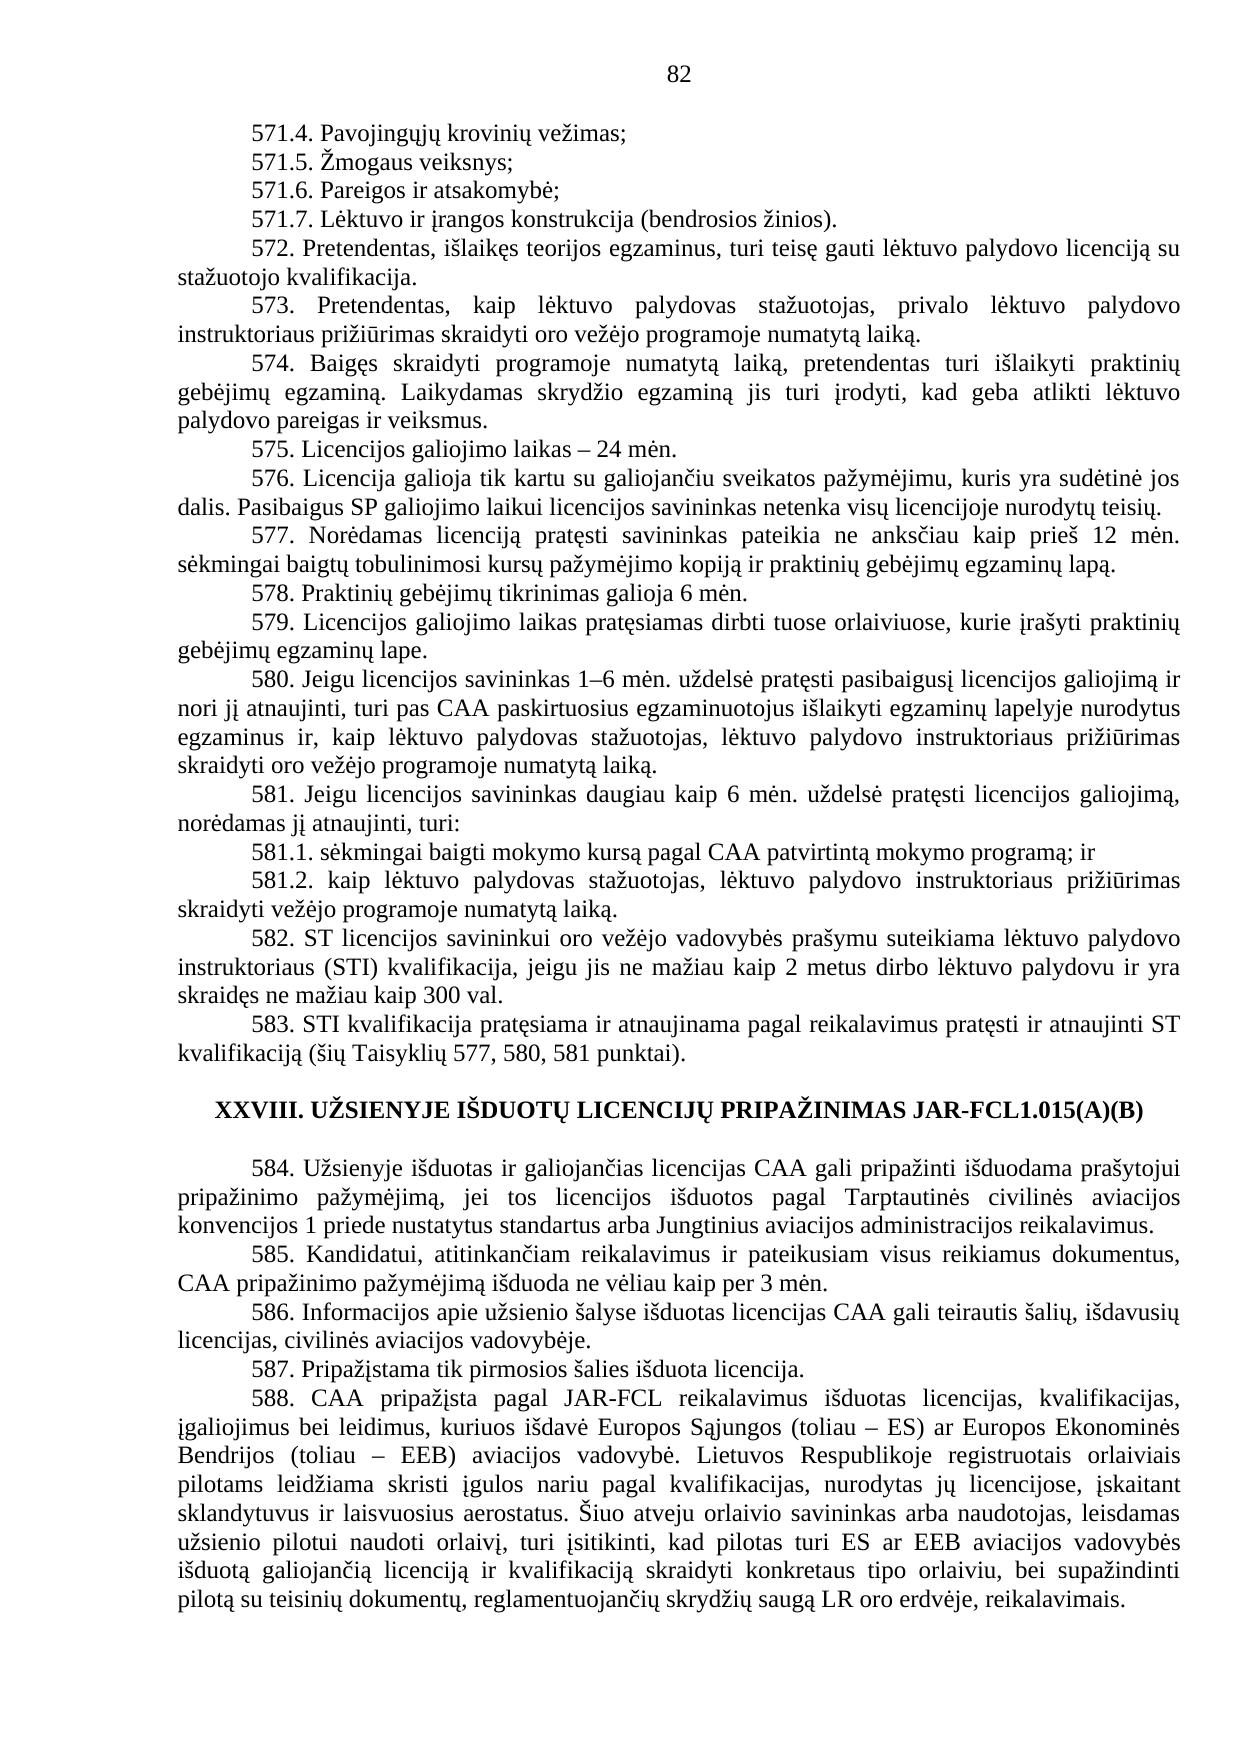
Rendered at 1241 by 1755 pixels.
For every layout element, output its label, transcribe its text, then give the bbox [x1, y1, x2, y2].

text 571.4. Pavojingųjų krovinių vežimas; [177, 118, 1181, 147]
text 571.7. Lėktuvo ir įrangos konstrukcija (bendrosios žinios). [177, 204, 1181, 233]
text XXVIII. UŽSIENYJE IŠDUOTŲ LICENCIJŲ PRIPAŽINIMAS JAR-FCL1.015(A)(B) [177, 1096, 1181, 1124]
text 578. Praktinių gebėjimų tikrinimas galioja 6 mėn. [177, 578, 1181, 607]
text 571.6. Pareigos ir atsakomybė; [177, 176, 1181, 204]
text 581.2. kaip lėktuvo palydovas stažuotojas, lėktuvo palydovo instruktoriaus prižiūrimas skraidyti vežėjo programoje numatytą laiką. [177, 866, 1181, 923]
text 587. Pripažįstama tik pirmosios šalies išduota licencija. [177, 1354, 1181, 1383]
text 581.1. sėkmingai baigti mokymo kursą pagal CAA patvirtintą mokymo programą; ir [177, 837, 1181, 866]
text 585. Kandidatui, atitinkančiam reikalavimus ir pateikusiam visus reikiamus dokumentus, CAA pripažinimo pažymėjimą išduoda ne vėliau kaip per 3 mėn. [177, 1239, 1181, 1297]
text 573. Pretendentas, kaip lėktuvo palydovas stažuotojas, privalo lėktuvo palydovo instruktoriaus prižiūrimas skraidyti oro vežėjo programoje numatytą laiką. [177, 291, 1181, 348]
text 572. Pretendentas, išlaikęs teorijos egzaminus, turi teisę gauti lėktuvo palydovo licenciją su stažuotojo kvalifikacija. [177, 233, 1181, 291]
text 574. Baigęs skraidyti programoje numatytą laiką, pretendentas turi išlaikyti praktinių gebėjimų egzaminą. Laikydamas skrydžio egzaminą jis turi įrodyti, kad geba atlikti lėktuvo palydovo pareigas ir veiksmus. [177, 348, 1181, 434]
text 571.5. Žmogaus veiksnys; [177, 147, 1181, 176]
text 579. Licencijos galiojimo laikas pratęsiamas dirbti tuose orlaiviuose, kurie įrašyti praktinių gebėjimų egzaminų lape. [177, 607, 1181, 664]
text 584. Užsienyje išduotas ir galiojančias licencijas CAA gali pripažinti išduodama prašytojui pripažinimo pažymėjimą, jei tos licencijos išduotos pagal Tarptautinės civilinės aviacijos konvencijos 1 priede nustatytus standartus arba Jungtinius aviacijos administracijos reikalavimus. [177, 1153, 1181, 1239]
text 580. Jeigu licencijos savininkas 1–6 mėn. uždelsė pratęsti pasibaigusį licencijos galiojimą ir nori jį atnaujinti, turi pas CAA paskirtuosius egzaminuotojus išlaikyti egzaminų lapelyje nurodytus egzaminus ir, kaip lėktuvo palydovas stažuotojas, lėktuvo palydovo instruktoriaus prižiūrimas skraidyti oro vežėjo programoje numatytą laiką. [177, 664, 1181, 779]
text 577. Norėdamas licenciją pratęsti savininkas pateikia ne anksčiau kaip prieš 12 mėn. sėkmingai baigtų tobulinimosi kursų pažymėjimo kopiją ir praktinių gebėjimų egzaminų lapą. [177, 521, 1181, 578]
text 588. CAA pripažįsta pagal JAR-FCL reikalavimus išduotas licencijas, kvalifikacijas, įgaliojimus bei leidimus, kuriuos išdavė Europos Sąjungos (toliau – ES) ar Europos Ekonominės Bendrijos (toliau – EEB) aviacijos vadovybė. Lietuvos Respublikoje registruotais orlaiviais pilotams leidžiama skristi įgulos nariu pagal kvalifikacijas, nurodytas jų licencijose, įskaitant sklandytuvus ir laisvuosius aerostatus. Šiuo atveju orlaivio savininkas arba naudotojas, leisdamas užsienio pilotui naudoti orlaivį, turi įsitikinti, kad pilotas turi ES ar EEB aviacijos vadovybės išduotą galiojančią licenciją ir kvalifikaciją skraidyti konkretaus tipo orlaiviu, bei supažindinti pilotą su teisinių dokumentų, reglamentuojančių skrydžių saugą LR oro erdvėje, reikalavimais. [177, 1383, 1181, 1613]
text 581. Jeigu licencijos savininkas daugiau kaip 6 mėn. uždelsė pratęsti licencijos galiojimą, norėdamas jį atnaujinti, turi: [177, 779, 1181, 837]
text 583. STI kvalifikacija pratęsiama ir atnaujinama pagal reikalavimus pratęsti ir atnaujinti ST kvalifikaciją (šių Taisyklių 577, 580, 581 punktai). [177, 1009, 1181, 1067]
text 576. Licencija galioja tik kartu su galiojančiu sveikatos pažymėjimu, kuris yra sudėtinė jos dalis. Pasibaigus SP galiojimo laikui licencijos savininkas netenka visų licencijoje nurodytų teisių. [177, 463, 1181, 521]
text 575. Licencijos galiojimo laikas – 24 mėn. [177, 434, 1181, 463]
text 582. ST licencijos savininkui oro vežėjo vadovybės prašymu suteikiama lėktuvo palydovo instruktoriaus (STI) kvalifikacija, jeigu jis ne mažiau kaip 2 metus dirbo lėktuvo palydovu ir yra skraidęs ne mažiau kaip 300 val. [177, 923, 1181, 1009]
text 586. Informacijos apie užsienio šalyse išduotas licencijas CAA gali teirautis šalių, išdavusių licencijas, civilinės aviacijos vadovybėje. [177, 1297, 1181, 1354]
